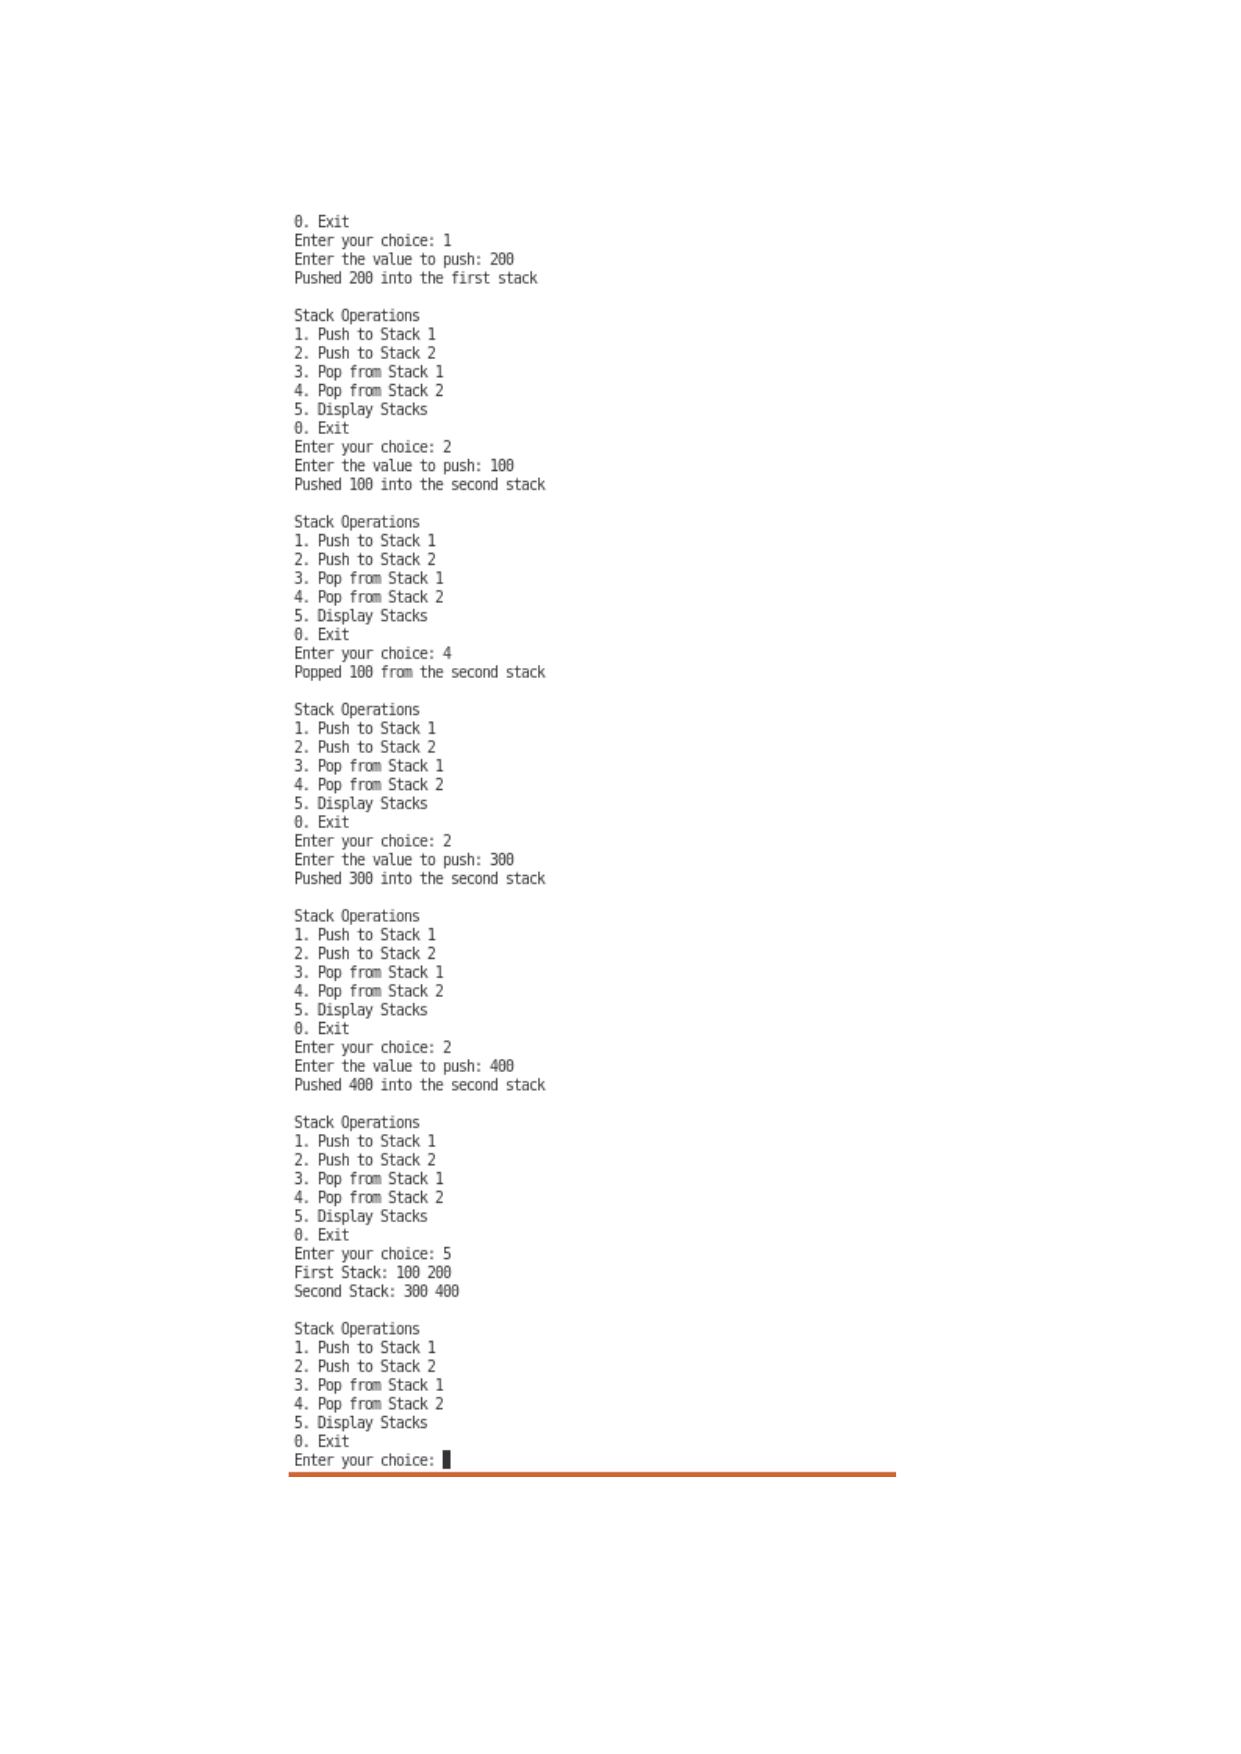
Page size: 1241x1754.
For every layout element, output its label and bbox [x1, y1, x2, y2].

picture [288, 212, 897, 1477]
